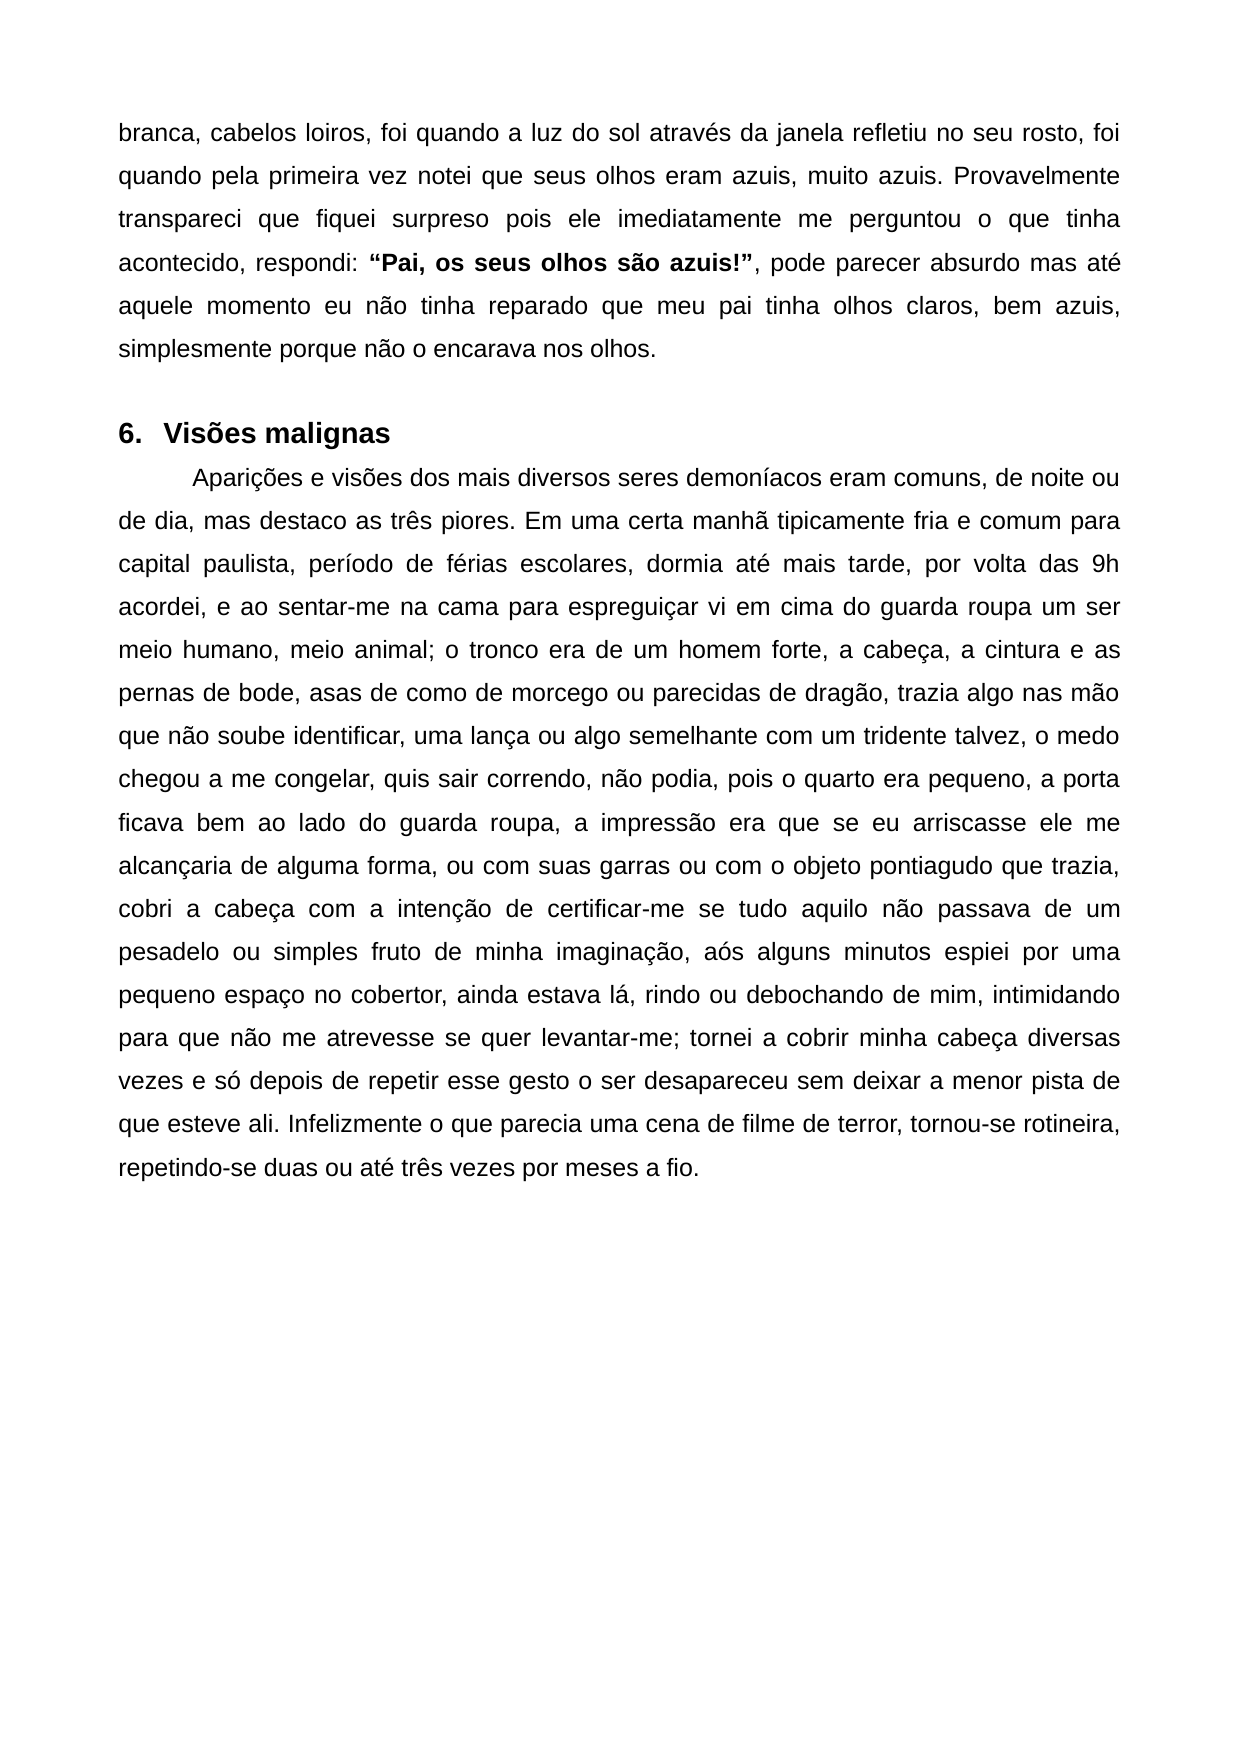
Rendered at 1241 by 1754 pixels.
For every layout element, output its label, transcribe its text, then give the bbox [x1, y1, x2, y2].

text Aparições e visões dos mais diversos seres demoníacos eram comuns, de noite ou de dia, mas destaco as três piores. Em uma certa manhã tipicamente fria e comum para capital paulista, período de férias escolares, dormia até mais tarde, por volta das 9h acordei, e ao sentar-me na cama para espreguiçar vi em cima do guarda roupa um ser meio humano, meio animal; o tronco era de um homem forte, a cabeça, a cintura e as pernas de bode, asas de como de morcego ou parecidas de dragão, trazia algo nas mão que não soube identificar, uma lança ou algo semelhante com um tridente talvez, o medo chegou a me congelar, quis sair correndo, não podia, pois o quarto era pequeno, a porta ficava bem ao lado do guarda roupa, a impressão era que se eu arriscasse ele me alcançaria de alguma forma, ou com suas garras ou com o objeto pontiagudo que trazia, cobri a cabeça com a intenção de certificar-me se tudo aquilo não passava de um pesadelo ou simples fruto de minha imaginação, aós alguns minutos espiei por uma pequeno espaço no cobertor, ainda estava lá, rindo ou debochando de mim, intimidando para que não me atrevesse se quer levantar-me; tornei a cobrir minha cabeça diversas vezes e só depois de repetir esse gesto o ser desapareceu sem deixar a menor pista de que esteve ali. Infelizmente o que parecia uma cena de filme de terror, tornou-se rotineira, repetindo-se duas ou até três vezes por meses a fio. [118, 462, 1122, 1181]
subtitle Visões malignas [118, 416, 1122, 450]
text branca, cabelos loiros, foi quando a luz do sol através da janela refletiu no seu rosto, foi quando pela primeira vez notei que seus olhos eram azuis, muito azuis. Provavelmente transpareci que fiquei surpreso pois ele imediatamente me perguntou o que tinha acontecido, respondi: “Pai, os seus olhos são azuis!”, pode parecer absurdo mas até aquele momento eu não tinha reparado que meu pai tinha olhos claros, bem azuis, simplesmente porque não o encarava nos olhos. [118, 118, 1122, 362]
